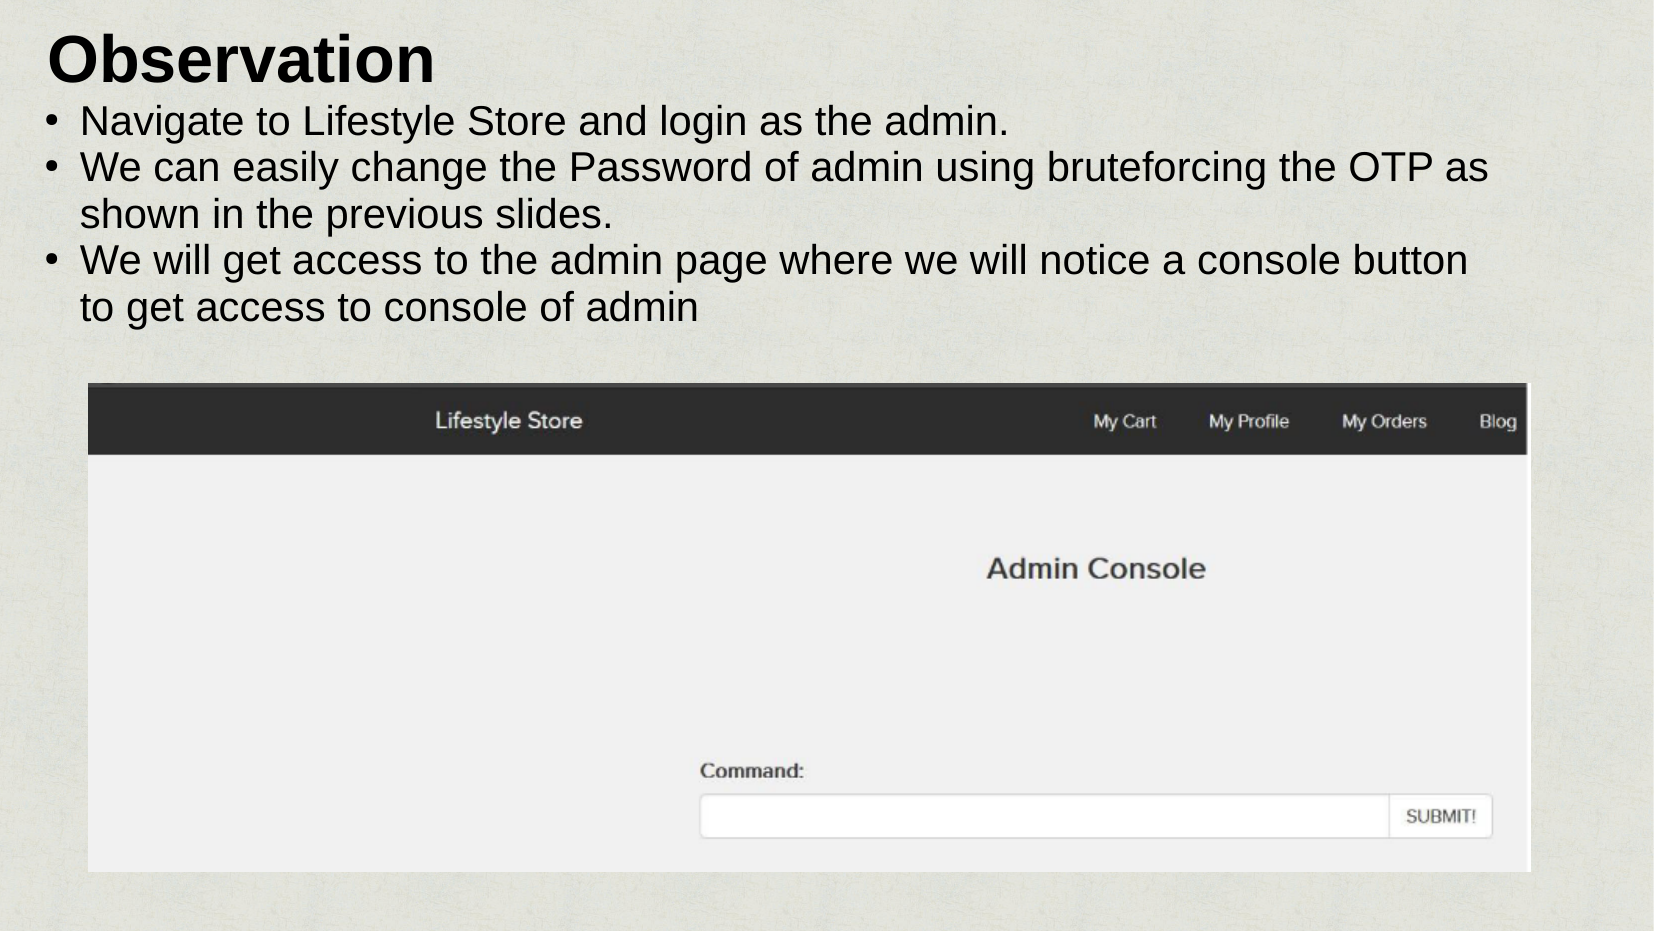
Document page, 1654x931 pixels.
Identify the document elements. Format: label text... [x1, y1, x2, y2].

text_box Navigate to Lifestyle Store and login as the admin. We can easily change the Password of admin using bruteforcing the OTP as shown in the previous slides. We will get access to the admin page where we will notice a console button to get access to console of admin [29, 43, 1506, 384]
title Observation [47, 0, 1536, 119]
picture [0, 0, 1654, 931]
